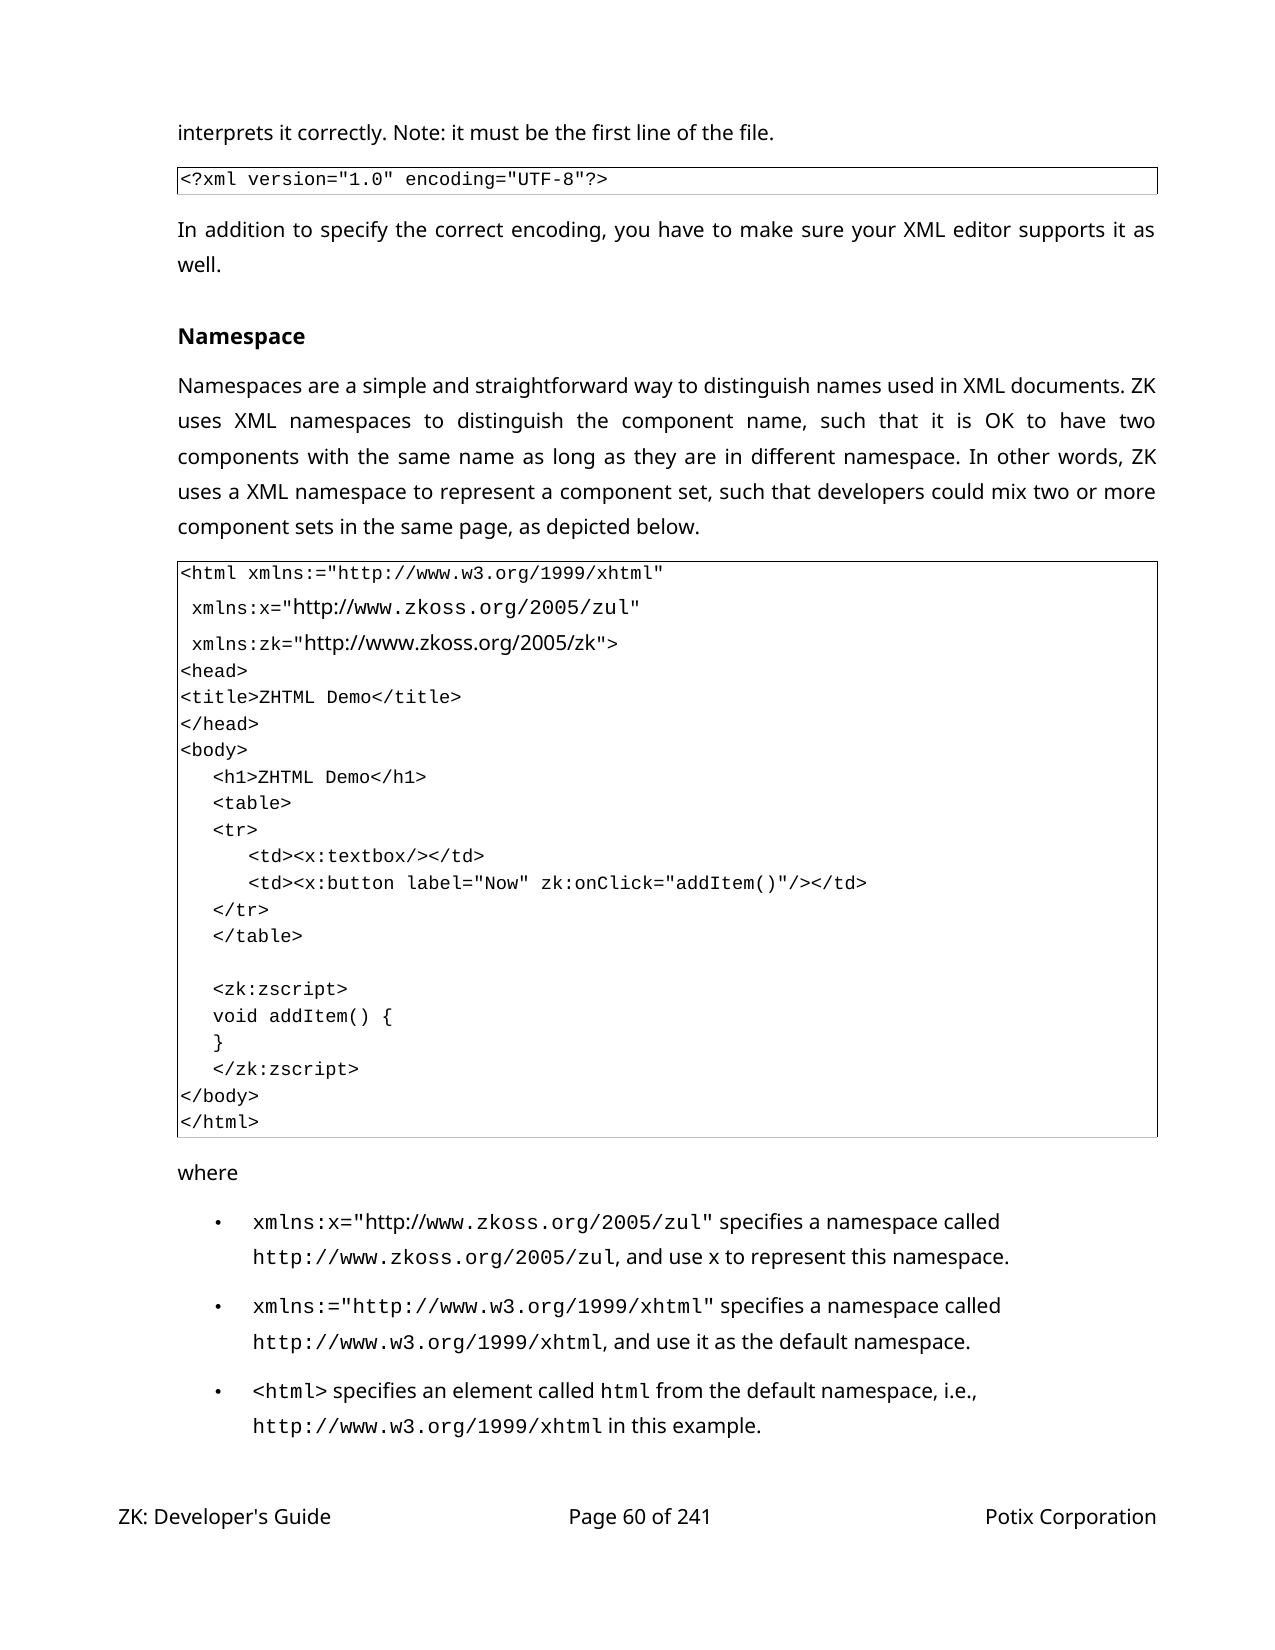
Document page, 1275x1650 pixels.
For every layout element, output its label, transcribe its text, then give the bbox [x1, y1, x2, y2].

list xmlns:="http://www.w3.org/1999/xhtml" specifies a namespace called http://www.w3.org/1999/xhtml, and use it as the default namespace. [215, 1291, 1157, 1356]
text <html xmlns:="http://www.w3.org/1999/xhtml" xmlns:x="http://www.zkoss.org/2005/zul" xmlns:zk="http://www.zkoss.org/2005/zk"> <head> <title>ZHTML Demo</title> </head> <body> <h1>ZHTML Demo</h1> <table> <tr> <td><x:textbox/></td> <td><x:button label="Now" zk:onClick="addItem()"/></td> </tr> </table> <zk:zscript> void addItem() { } </zk:zscript> </body> </html> [178, 562, 1157, 1137]
text Namespaces are a simple and straightforward way to distinguish names used in XML documents. ZK uses XML namespaces to distinguish the component name, such that it is OK to have two components with the same name as long as they are in different namespace. In other words, ZK uses a XML namespace to represent a component set, such that developers could mix two or more component sets in the same page, as depicted below. [177, 371, 1157, 541]
list <html> specifies an element called html from the default namespace, i.e., http://www.w3.org/1999/xhtml in this example. [215, 1376, 1157, 1440]
text <?xml version="1.0" encoding="UTF-8"?> [178, 168, 1157, 194]
text interprets it correctly. Note: it must be the first line of the file. [177, 118, 1157, 146]
subtitle Namespace [177, 321, 1157, 351]
list xmlns:x="http://www.zkoss.org/2005/zul" specifies a namespace called http://www.zkoss.org/2005/zul, and use x to represent this namespace. [215, 1207, 1157, 1271]
text where [177, 1158, 1157, 1186]
text In addition to specify the correct encoding, you have to make sure your XML editor supports it as well. [177, 215, 1157, 278]
